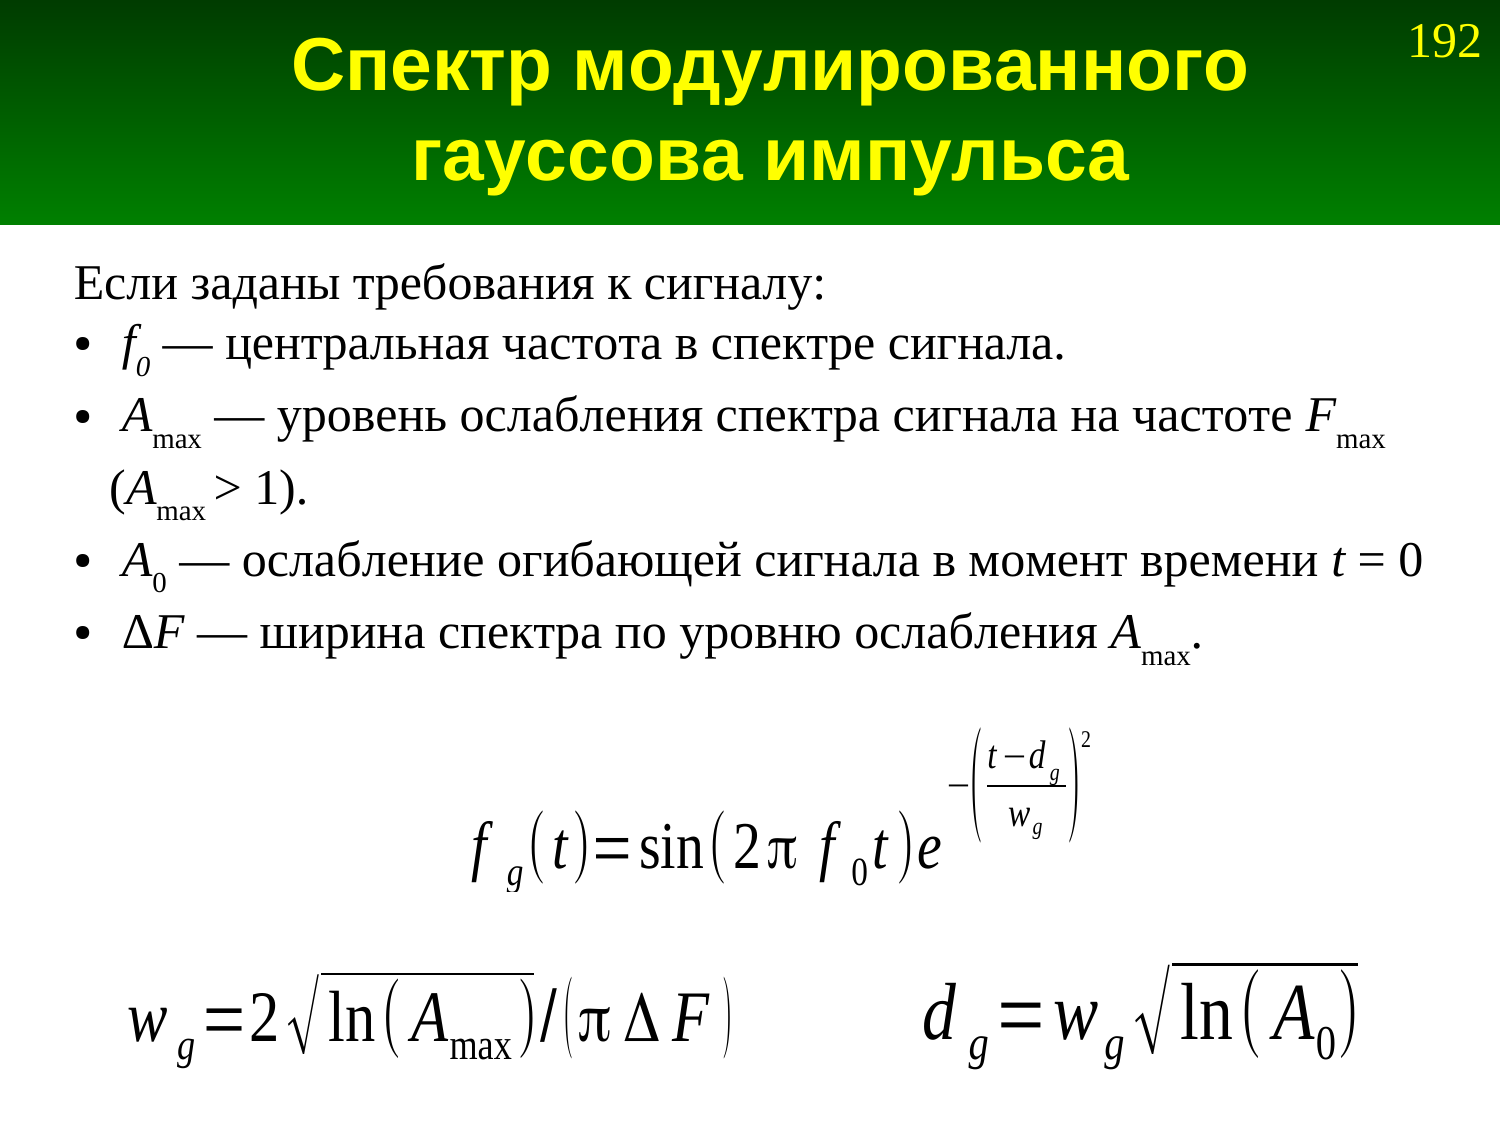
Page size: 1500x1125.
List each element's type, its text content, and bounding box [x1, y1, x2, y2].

text_box Если заданы требования к сигналу: f0 — центральная частота в спектре сигнала. Amax — уровень ослабления спектра сигнала на частоте Fmax (Amax > 1). A0 — ослабление огибающей сигнала в момент времени t = 0 ΔF — ширина спектра по уровню ослабления Amax. [59, 242, 1453, 679]
chart [112, 968, 746, 1069]
chart [905, 957, 1377, 1071]
chart [447, 726, 1105, 892]
title Спектр модулированного гауссова импульса [100, 7, 1441, 204]
